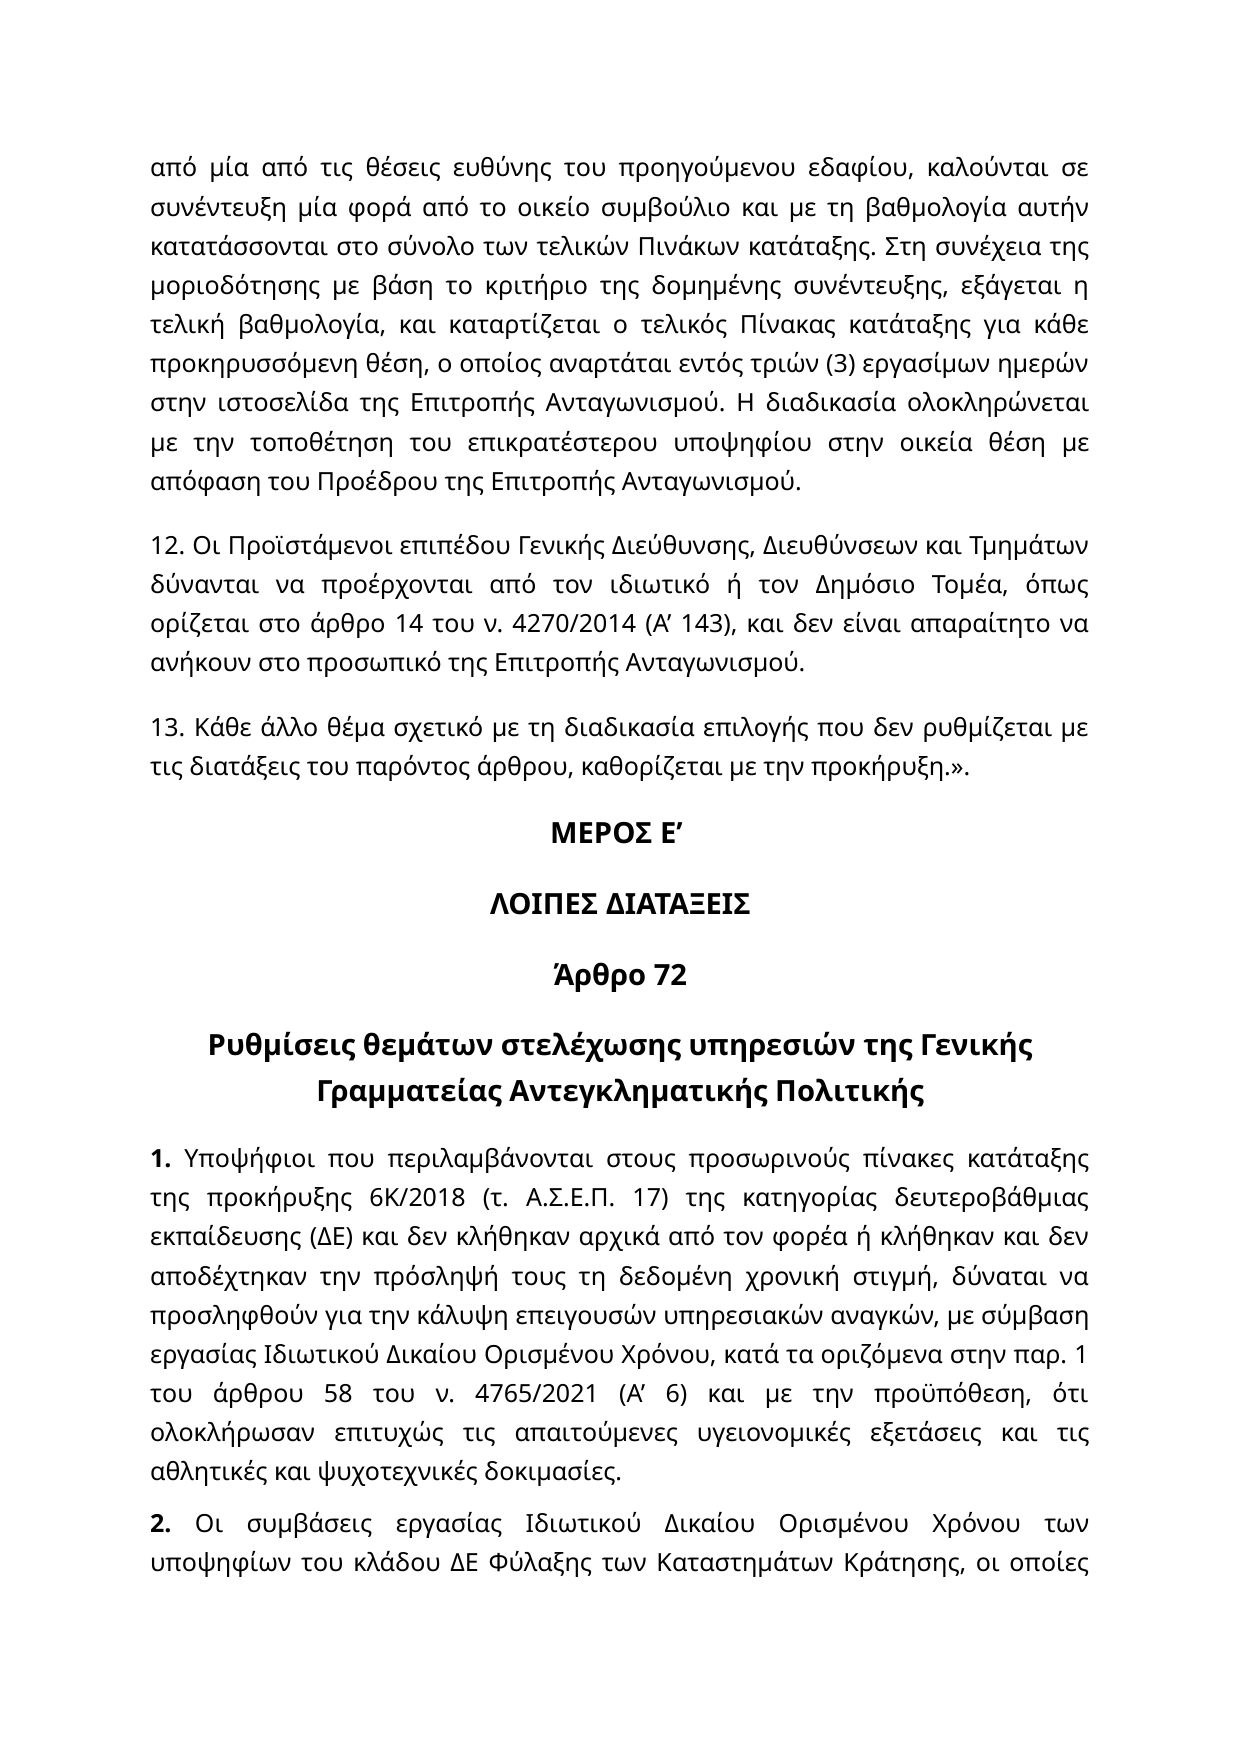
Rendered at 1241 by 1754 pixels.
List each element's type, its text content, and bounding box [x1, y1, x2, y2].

text από μία από τις θέσεις ευθύνης του προηγούμενου εδαφίου, καλούνται σε συνέντευξη μία φορά από το οικείο συμβούλιο και με τη βαθμολογία αυτήν κατατάσσονται στο σύνολο των τελικών Πινάκων κατάταξης. Στη συνέχεια της μοριοδότησης με βάση το κριτήριο της δομημένης συνέντευξης, εξάγεται η τελική βαθμολογία, και καταρτίζεται ο τελικός Πίνακας κατάταξης για κάθε προκηρυσσόμενη θέση, ο οποίος αναρτάται εντός τριών (3) εργασίμων ημερών στην ιστοσελίδα της Επιτροπής Ανταγωνισμού. Η διαδικασία ολοκληρώνεται με την τοποθέτηση του επικρατέστερου υποψηφίου στην οικεία θέση με απόφαση του Προέδρου της Επιτροπής Ανταγωνισμού. [150, 150, 1090, 497]
subtitle Ρυθμίσεις θεμάτων στελέχωσης υπηρεσιών της Γενικής Γραμματείας Αντεγκληματικής Πολιτικής [150, 1024, 1090, 1110]
subtitle ΛΟΙΠΕΣ ΔΙΑΤΑΞΕΙΣ [150, 883, 1090, 923]
text 2. Οι συμβάσεις εργασίας Ιδιωτικού Δικαίου Ορισμένου Χρόνου των υποψηφίων του κλάδου ΔΕ Φύλαξης των Καταστημάτων Κράτησης, οι οποίες [150, 1506, 1090, 1579]
text 13. Κάθε άλλο θέμα σχετικό με τη διαδικασία επιλογής που δεν ρυθμίζεται με τις διατάξεις του παρόντος άρθρου, καθορίζεται με την προκήρυξη.». [150, 709, 1090, 782]
subtitle Άρθρο 72 [150, 954, 1090, 993]
text 1. Υποψήφιοι που περιλαμβάνονται στους προσωρινούς πίνακες κατάταξης της προκήρυξης 6Κ/2018 (τ. Α.Σ.Ε.Π. 17) της κατηγορίας δευτεροβάθμιας εκπαίδευσης (ΔΕ) και δεν κλήθηκαν αρχικά από τον φορέα ή κλήθηκαν και δεν αποδέχτηκαν την πρόσληψή τους τη δεδομένη χρονική στιγμή, δύναται να προσληφθούν για την κάλυψη επειγουσών υπηρεσιακών αναγκών, με σύμβαση εργασίας Ιδιωτικού Δικαίου Ορισμένου Χρόνου, κατά τα οριζόμενα στην παρ. 1 του άρθρου 58 του ν. 4765/2021 (Α’ 6) και με την προϋπόθεση, ότι ολοκλήρωσαν επιτυχώς τις απαιτούμενες υγειονομικές εξετάσεις και τις αθλητικές και ψυχοτεχνικές δοκιμασίες. [150, 1141, 1090, 1488]
subtitle ΜΕΡΟΣ Ε’ [150, 812, 1090, 852]
text 12. Οι Προϊστάμενοι επιπέδου Γενικής Διεύθυνσης, Διευθύνσεων και Τμημάτων δύνανται να προέρχονται από τον ιδιωτικό ή τον Δημόσιο Τομέα, όπως ορίζεται στο άρθρο 14 του ν. 4270/2014 (Α’ 143), και δεν είναι απαραίτητο να ανήκουν στο προσωπικό της Επιτροπής Ανταγωνισμού. [150, 527, 1090, 679]
